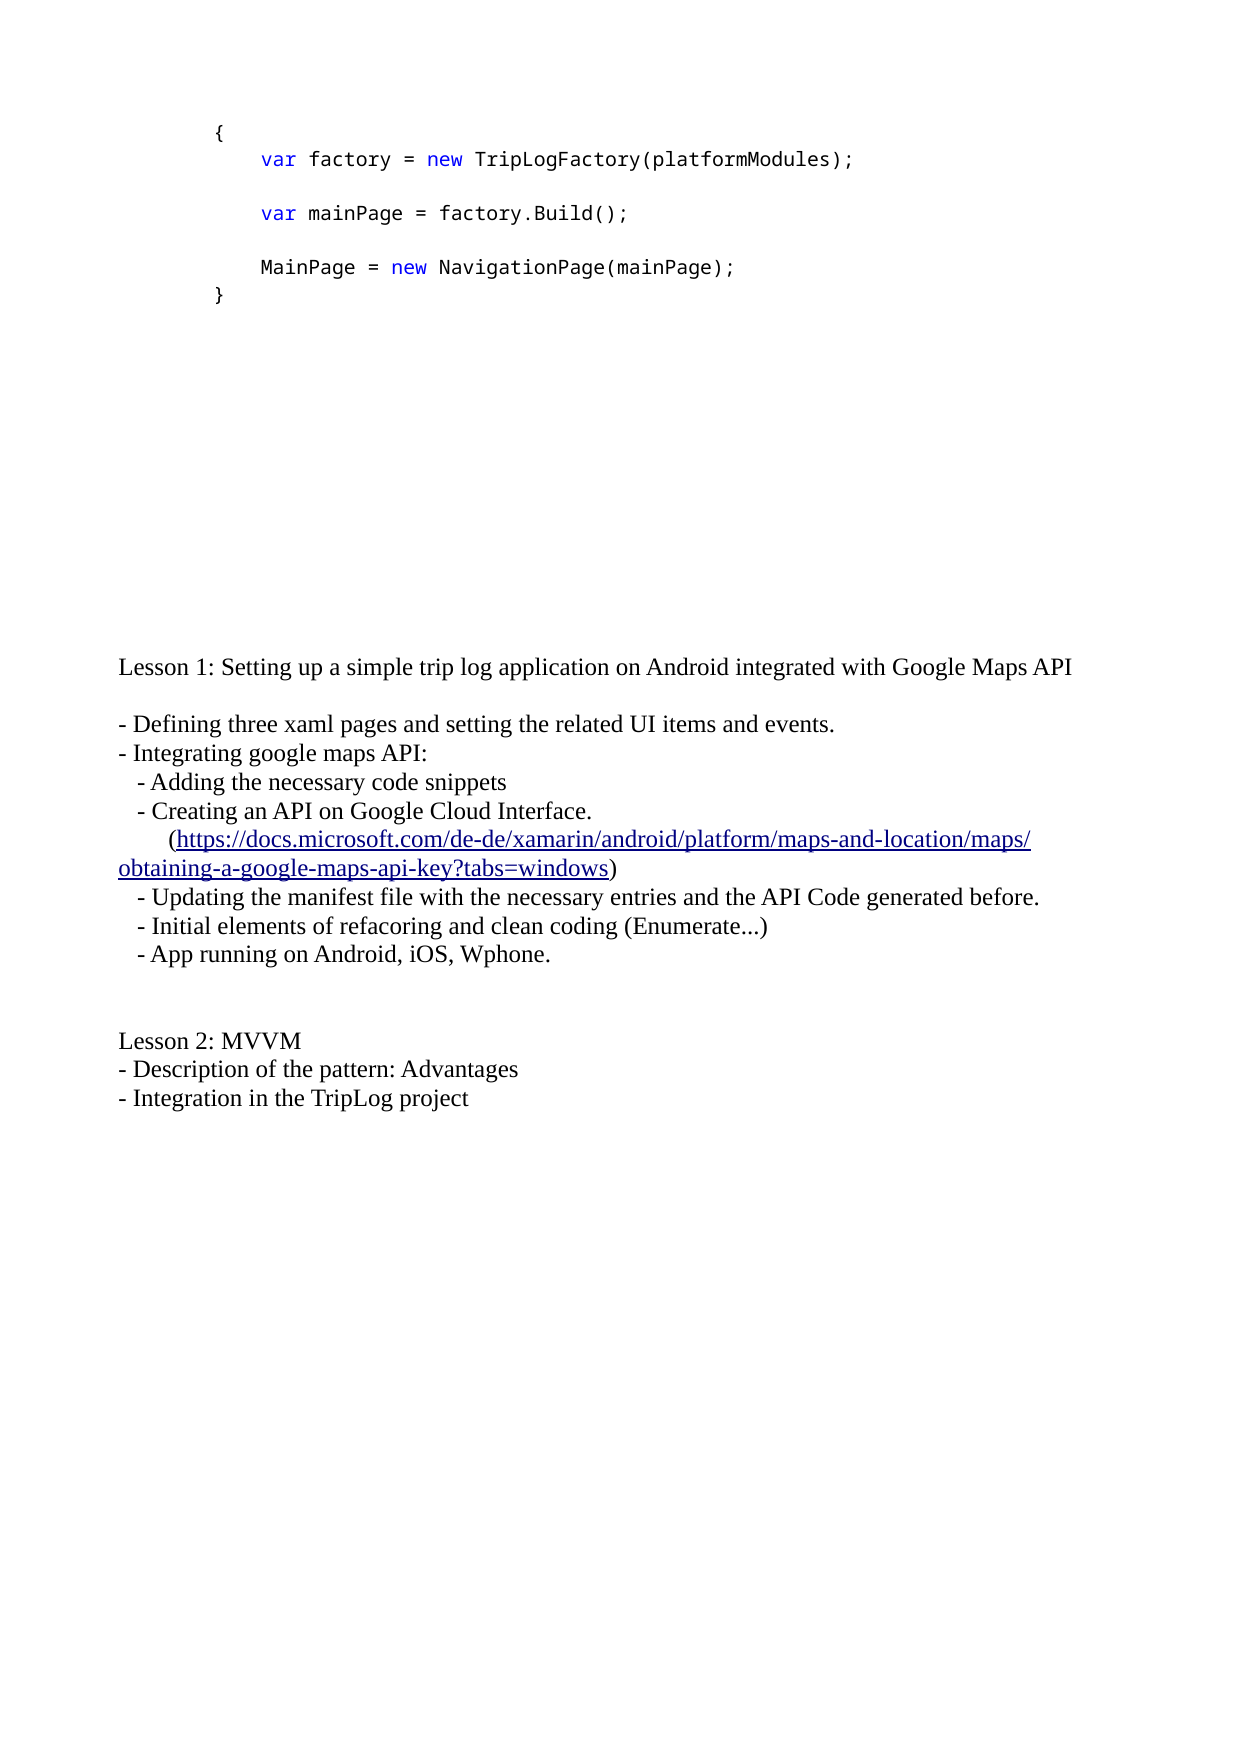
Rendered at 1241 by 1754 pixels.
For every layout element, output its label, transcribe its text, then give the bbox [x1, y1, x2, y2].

text - App running on Android, iOS, Wphone. [118, 939, 1122, 968]
text - Integration in the TripLog project [118, 1083, 1122, 1112]
text var mainPage = factory.Build(); [118, 199, 1122, 226]
text - Adding the necessary code snippets [118, 767, 1122, 796]
text var factory = new TripLogFactory(platformModules); [118, 145, 1122, 172]
text } [118, 280, 1122, 307]
text Lesson 1: Setting up a simple trip log application on Android integrated with Google Maps API [118, 652, 1122, 681]
text - Description of the pattern: Advantages [118, 1054, 1122, 1083]
text { [118, 118, 1122, 145]
text Lesson 2: MVVM [118, 1026, 1122, 1054]
text - Initial elements of refacoring and clean coding (Enumerate...) [118, 911, 1122, 939]
text - Integrating google maps API: [118, 738, 1122, 767]
text (https://docs.microsoft.com/de-de/xamarin/android/platform/maps-and-location/maps/obtaining-a-google-maps-api-key?tabs=windows) [118, 824, 1122, 882]
text - Defining three xaml pages and setting the related UI items and events. [118, 709, 1122, 738]
text - Updating the manifest file with the necessary entries and the API Code generated before. [118, 882, 1122, 911]
text - Creating an API on Google Cloud Interface. [118, 796, 1122, 824]
text MainPage = new NavigationPage(mainPage); [118, 253, 1122, 280]
